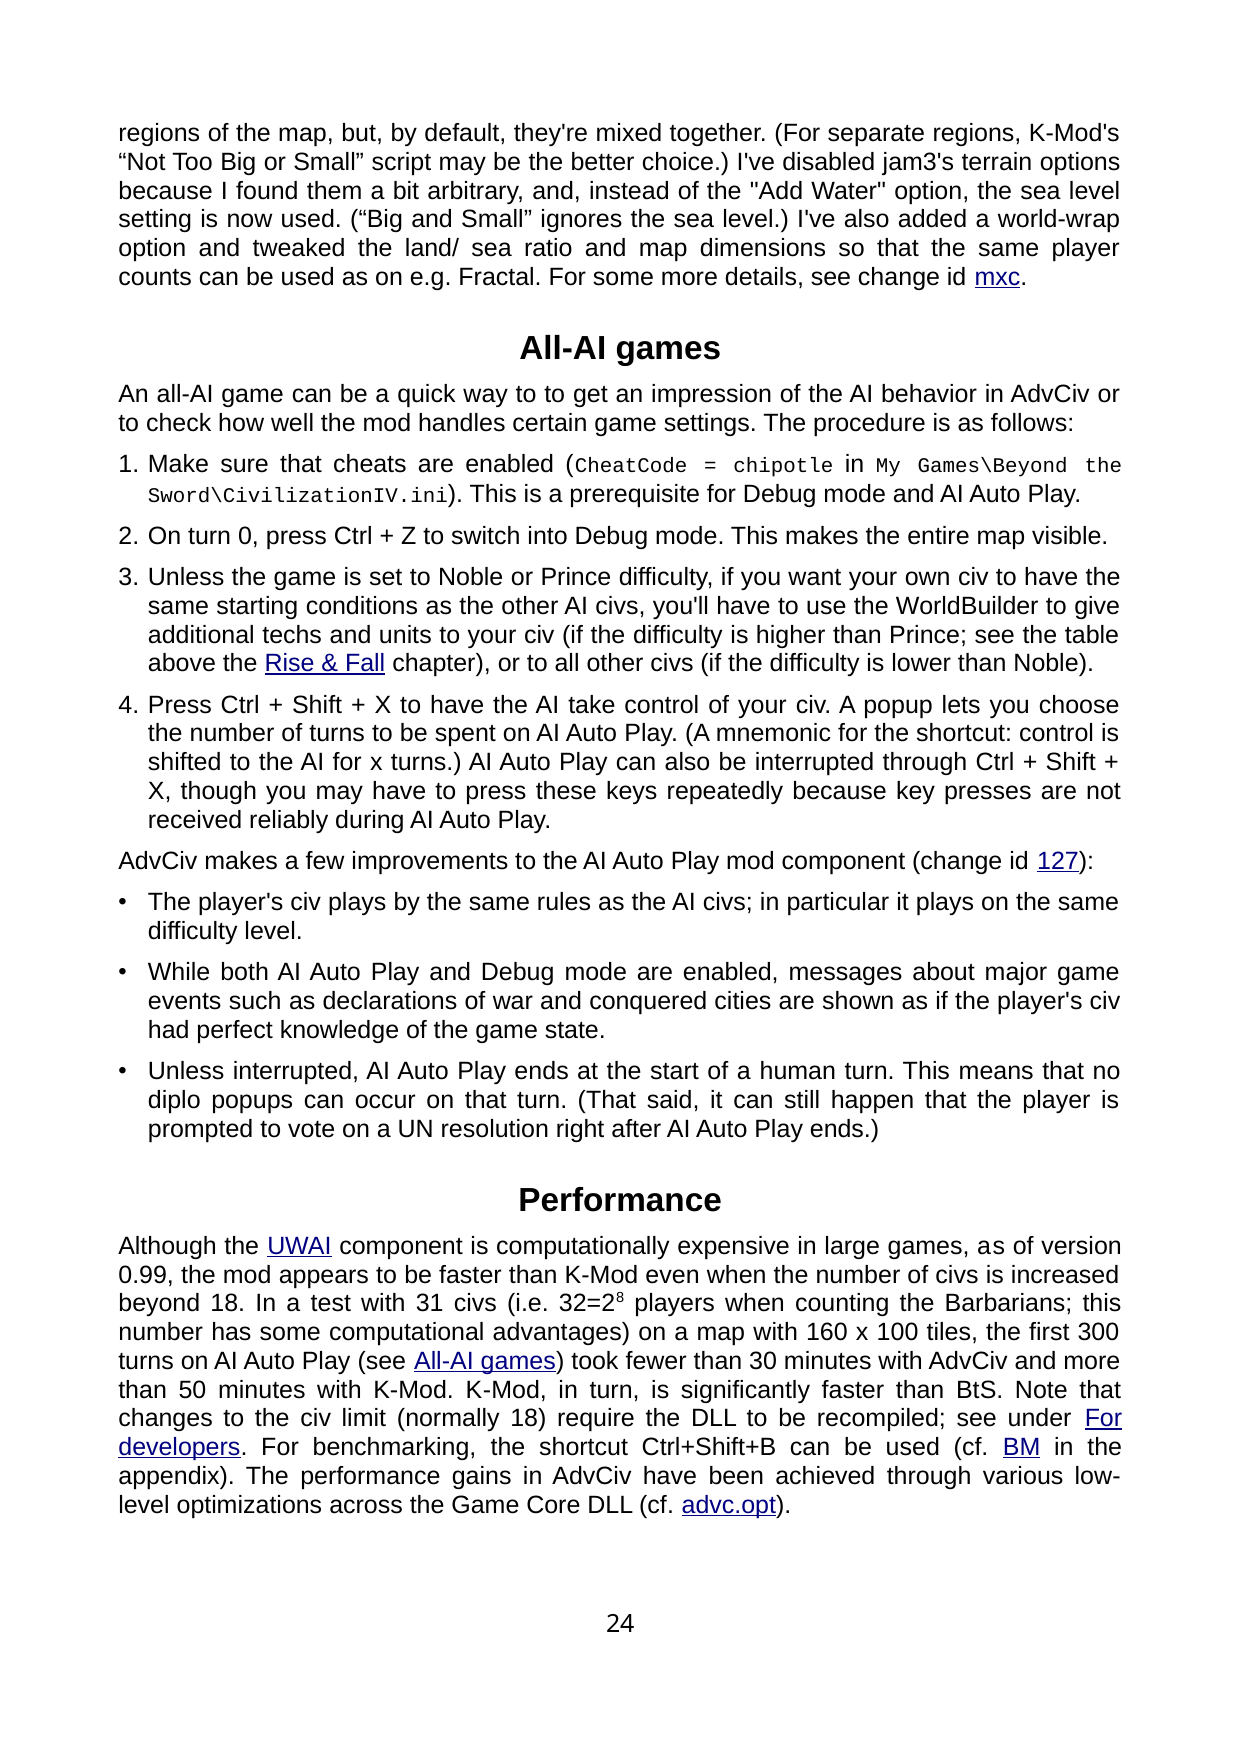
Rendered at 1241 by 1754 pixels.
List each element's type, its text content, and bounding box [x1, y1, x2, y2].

text AdvCiv makes a few improvements to the AI Auto Play mod component (change id 127): [118, 846, 1122, 875]
text regions of the map, but, by default, they're mixed together. (For separate regions, K-Mod's “Not Too Big or Small” script may be the better choice.) I've disabled jam3's terrain options because I found them a bit arbitrary, and, instead of the "Add Water" option, the sea level setting is now used. (“Big and Small” ignores the sea level.) I've also added a world-wrap option and tweaked the land/ sea ratio and map dimensions so that the same player counts can be used as on e.g. Fractal. For some more details, see change id mxc. [118, 118, 1122, 291]
subtitle All-AI games [118, 328, 1122, 367]
list While both AI Auto Play and Debug mode are enabled, messages about major game events such as declarations of war and conquered cities are shown as if the player's civ had perfect knowledge of the game state. [118, 957, 1122, 1044]
list The player's civ plays by the same rules as the AI civs; in particular it plays on the same difficulty level. [118, 887, 1122, 945]
list On turn 0, press Ctrl + Z to switch into Debug mode. This makes the entire map visible. [118, 521, 1122, 550]
list Unless interrupted, AI Auto Play ends at the start of a human turn. This means that no diplo popups can occur on that turn. (That said, it can still happen that the player is prompted to vote on a UN resolution right after AI Auto Play ends.) [118, 1056, 1122, 1142]
subtitle Performance [118, 1180, 1122, 1218]
text An all-AI game can be a quick way to to get an impression of the AI behavior in AdvCiv or to check how well the mod handles certain game settings. The procedure is as follows: [118, 379, 1122, 437]
list Make sure that cheats are enabled (CheatCode = chipotle in My Games\Beyond the Sword\CivilizationIV.ini). This is a prerequisite for Debug mode and AI Auto Play. [118, 449, 1122, 508]
list Unless the game is set to Noble or Prince difficulty, if you want your own civ to have the same starting conditions as the other AI civs, you'll have to use the WorldBuilder to give additional techs and units to your civ (if the difficulty is higher than Prince; see the table above the Rise & Fall chapter), or to all other civs (if the difficulty is lower than Noble). [118, 562, 1122, 677]
text Although the UWAI component is computationally expensive in large games, as of version 0.99, the mod appears to be faster than K-Mod even when the number of civs is increased beyond 18. In a test with 31 civs (i.e. 32=28 players when counting the Barbarians; this number has some computational advantages) on a map with 160 x 100 tiles, the first 300 turns on AI Auto Play (see All-AI games) took fewer than 30 minutes with AdvCiv and more than 50 minutes with K-Mod. K‑Mod, in turn, is significantly faster than BtS. Note that changes to the civ limit (normally 18) require the DLL to be recompiled; see under For developers. For benchmarking, the shortcut Ctrl+Shift+B can be used (cf. BM in the appendix). The performance gains in AdvCiv have been achieved through various low-level optimizations across the Game Core DLL (cf. advc.opt). [118, 1231, 1122, 1518]
list Press Ctrl + Shift + X to have the AI take control of your civ. A popup lets you choose the number of turns to be spent on AI Auto Play. (A mnemonic for the shortcut: control is shifted to the AI for x turns.) AI Auto Play can also be interrupted through Ctrl + Shift + X, though you may have to press these keys repeatedly because key presses are not received reliably during AI Auto Play. [118, 690, 1122, 833]
